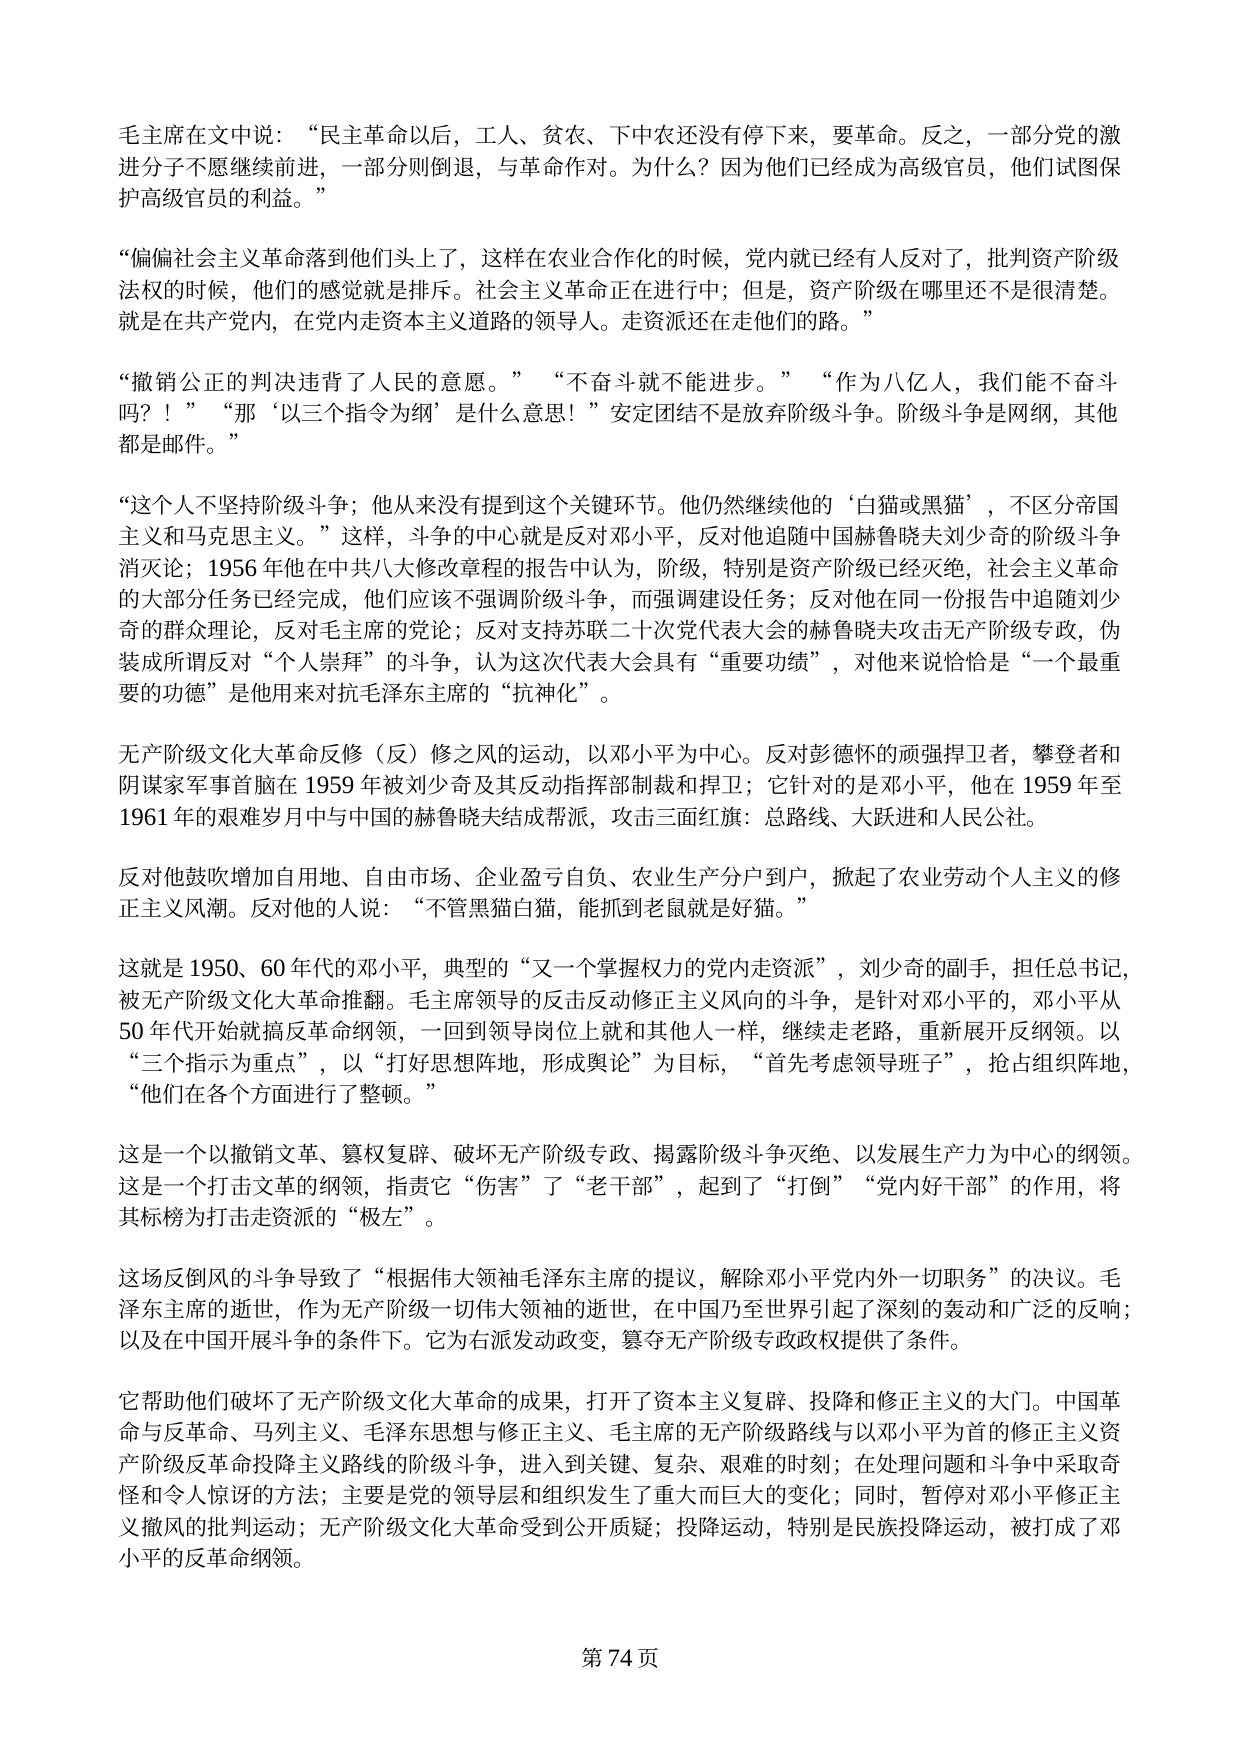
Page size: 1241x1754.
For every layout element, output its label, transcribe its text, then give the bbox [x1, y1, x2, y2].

text “撤销公正的判决违背了人民的意愿。” “不奋斗就不能进步。” “作为八亿人，我们能不奋斗吗？！” “那‘以三个指令为纲’是什么意思！”安定团结不是放弃阶级斗争。阶级斗争是网纲，其他都是邮件。” [118, 365, 1122, 459]
text 这就是1950、60年代的邓小平，典型的“又一个掌握权力的党内走资派”，刘少奇的副手，担任总书记，被无产阶级文化大革命推翻。毛主席领导的反击反动修正主义风向的斗争，是针对邓小平的，邓小平从50年代开始就搞反革命纲领，一回到领导岗位上就和其他人一样，继续走老路，重新展开反纲领。以“三个指示为重点”，以“打好思想阵地，形成舆论”为目标，“首先考虑领导班子”，抢占组织阵地，“他们在各个方面进行了整顿。” [118, 952, 1122, 1109]
text 毛主席在文中说：“民主革命以后，工人、贫农、下中农还没有停下来，要革命。反之，一部分党的激进分子不愿继续前进，一部分则倒退，与革命作对。为什么？因为他们已经成为高级官员，他们试图保护高级官员的利益。” [118, 118, 1122, 213]
text 它帮助他们破坏了无产阶级文化大革命的成果，打开了资本主义复辟、投降和修正主义的大门。中国革命与反革命、马列主义、毛泽东思想与修正主义、毛主席的无产阶级路线与以邓小平为首的修正主义资产阶级反革命投降主义路线的阶级斗争，进入到关键、复杂、艰难的时刻；在处理问题和斗争中采取奇怪和令人惊讶的方法；主要是党的领导层和组织发生了重大而巨大的变化；同时，暂停对邓小平修正主义撤风的批判运动；无产阶级文化大革命受到公开质疑；投降运动，特别是民族投降运动，被打成了邓小平的反革命纲领。 [118, 1384, 1122, 1573]
text “偏偏社会主义革命落到他们头上了，这样在农业合作化的时候，党内就已经有人反对了，批判资产阶级法权的时候，他们的感觉就是排斥。社会主义革命正在进行中；但是，资产阶级在哪里还不是很清楚。就是在共产党内，在党内走资本主义道路的领导人。走资派还在走他们的路。” [118, 242, 1122, 336]
text 这是一个以撤销文革、篡权复辟、破坏无产阶级专政、揭露阶级斗争灭绝、以发展生产力为中心的纲领。这是一个打击文革的纲领，指责它“伤害”了“老干部”，起到了“打倒”“党内好干部”的作用，将其标榜为打击走资派的“极左”。 [118, 1138, 1122, 1232]
text 这场反倒风的斗争导致了“根据伟大领袖毛泽东主席的提议，解除邓小平党内外一切职务”的决议。毛泽东主席的逝世，作为无产阶级一切伟大领袖的逝世，在中国乃至世界引起了深刻的轰动和广泛的反响；以及在中国开展斗争的条件下。它为右派发动政变，篡夺无产阶级专政政权提供了条件。 [118, 1261, 1122, 1355]
text 反对他鼓吹增加自用地、自由市场、企业盈亏自负、农业生产分户到户，掀起了农业劳动个人主义的修正主义风潮。反对他的人说：“不管黑猫白猫，能抓到老鼠就是好猫。” [118, 860, 1122, 923]
text “这个人不坚持阶级斗争；他从来没有提到这个关键环节。他仍然继续他的‘白猫或黑猫’，不区分帝国主义和马克思主义。”这样，斗争的中心就是反对邓小平，反对他追随中国赫鲁晓夫刘少奇的阶级斗争消灭论；1956年他在中共八大修改章程的报告中认为，阶级，特别是资产阶级已经灭绝，社会主义革命的大部分任务已经完成，他们应该不强调阶级斗争，而强调建设任务；反对他在同一份报告中追随刘少奇的群众理论，反对毛主席的党论；反对支持苏联二十次党代表大会的赫鲁晓夫攻击无产阶级专政，伪装成所谓反对“个人崇拜”的斗争，认为这次代表大会具有“重要功绩”，对他来说恰恰是“一个最重要的功德”是他用来对抗毛泽东主席的“抗神化”。 [118, 488, 1122, 708]
text 无产阶级文化大革命反修（反）修之风的运动，以邓小平为中心。反对彭德怀的顽强捍卫者，攀登者和阴谋家军事首脑在1959年被刘少奇及其反动指挥部制裁和捍卫；它针对的是邓小平，他在1959年至1961年的艰难岁月中与中国的赫鲁晓夫结成帮派，攻击三面红旗：总路线、大跃进和人民公社。 [118, 737, 1122, 831]
